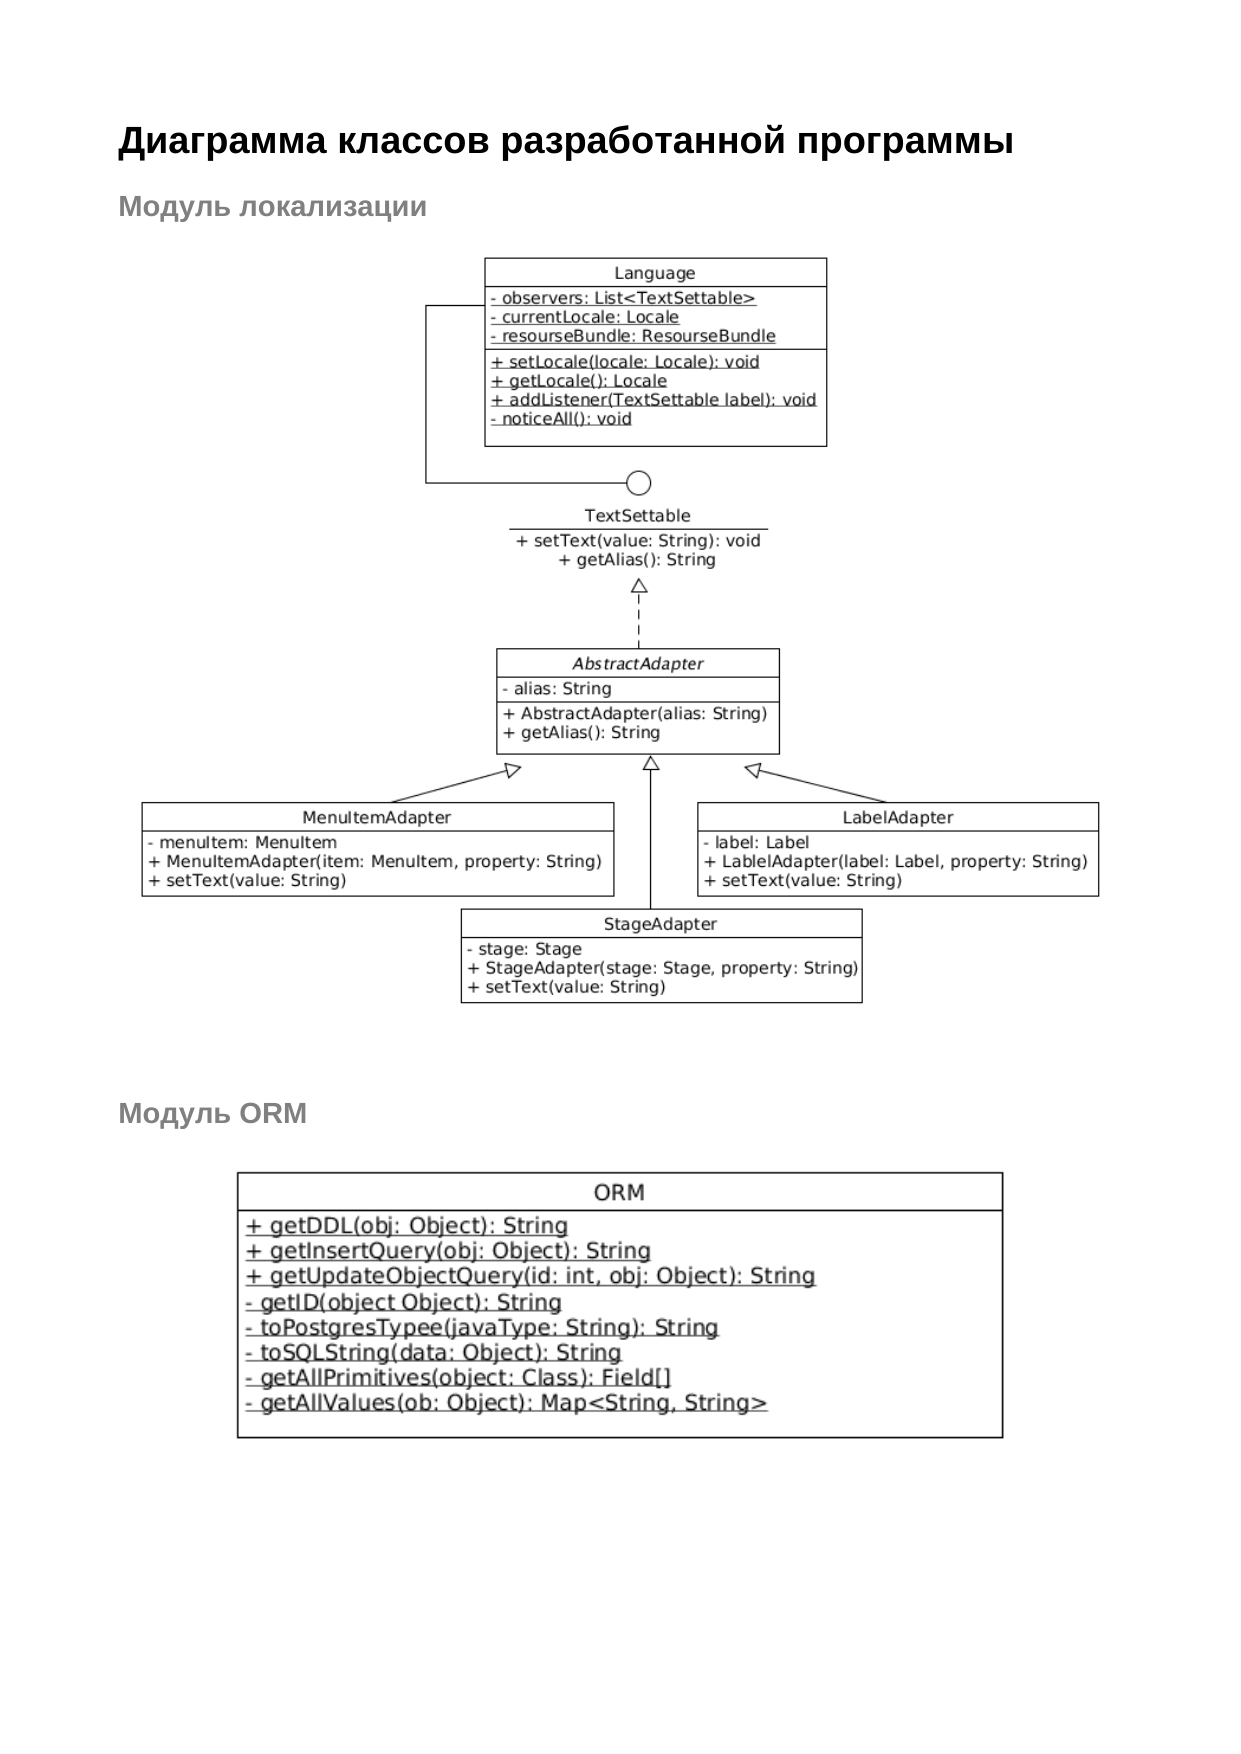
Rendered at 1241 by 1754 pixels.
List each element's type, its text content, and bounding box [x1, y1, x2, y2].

subtitle Модуль локализации [118, 189, 1122, 222]
picture [118, 235, 1123, 1027]
subtitle Модуль ORM [118, 1096, 1122, 1129]
picture [206, 1141, 1035, 1470]
subtitle Диаграмма классов разработанной программы [118, 118, 1122, 162]
